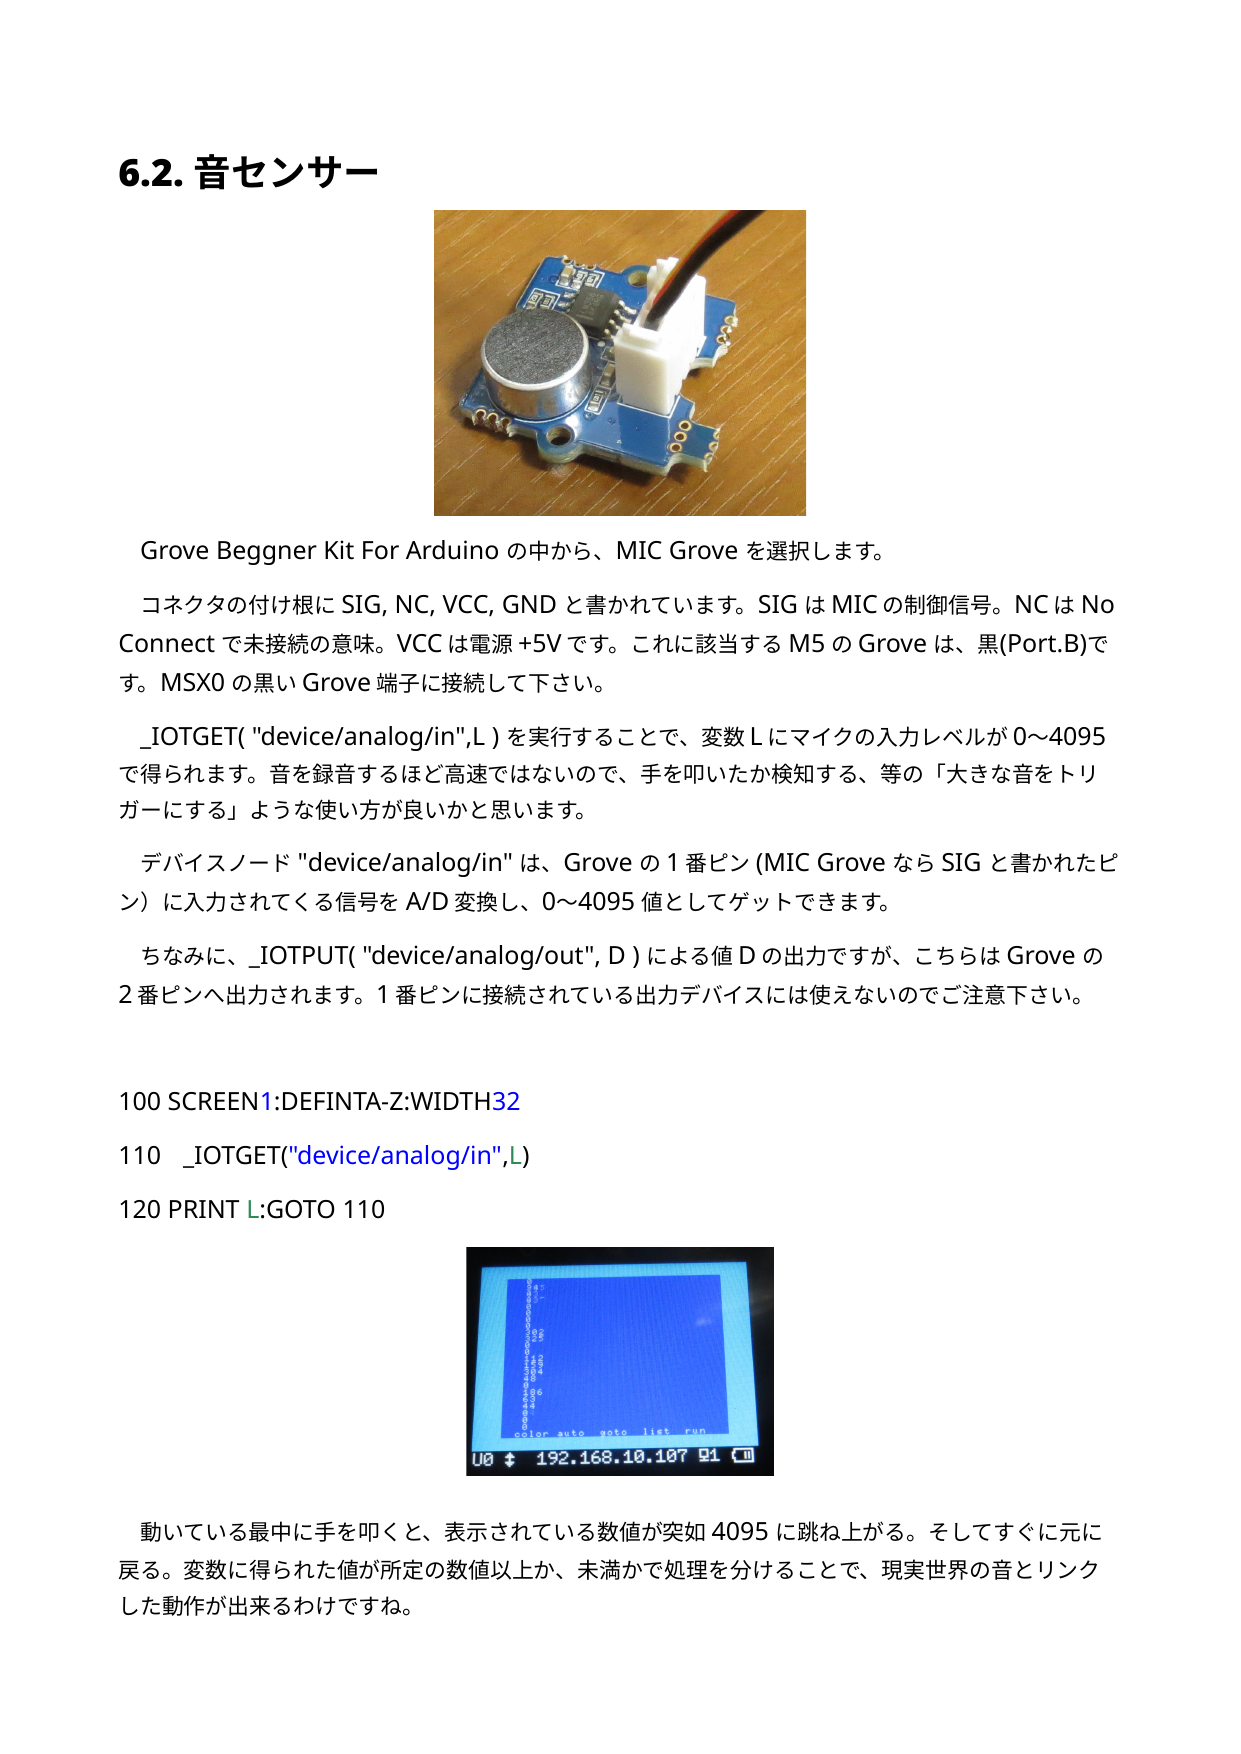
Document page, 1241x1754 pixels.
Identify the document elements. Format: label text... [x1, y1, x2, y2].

subtitle 6.2. 音センサー [118, 143, 1122, 198]
text 100 SCREEN1:DEFINTA-Z:WIDTH32 [118, 1084, 1122, 1118]
text Grove Beggner Kit For Arduino の中から、MIC Grove を選択します。 [118, 533, 1122, 567]
text 120 PRINT L:GOTO 110 [118, 1192, 1122, 1226]
text コネクタの付け根に SIG, NC, VCC, GND と書かれています。SIG はMICの制御信号。NCは No Connect で未接続の意味。VCCは電源 +5Vです。これに該当する M5 のGrove は、黒(Port.B)です。MSX0 の黒いGrove端子に接続して下さい。 [118, 586, 1122, 699]
text 110 _IOTGET("device/analog/in",L) [118, 1138, 1122, 1172]
text _IOTGET( "device/analog/in",L ) を実行することで、変数Lにマイクの入力レベルが 0～4095 で得られます。音を録音するほど高速ではないので、手を叩いたか検知する、等の「大きな音をトリガーにする」ような使い方が良いかと思います。 [118, 718, 1122, 825]
text デバイスノード "device/analog/in" は、Grove の 1番ピン (MIC Grove なら SIG と書かれたピン）に入力されてくる信号を A/D変換し、0～4095 値としてゲットできます。 [118, 844, 1122, 918]
picture [466, 1247, 774, 1476]
text 動いている最中に手を叩くと、表示されている数値が突如 4095 に跳ね上がる。そしてすぐに元に戻る。変数に得られた値が所定の数値以上か、未満かで処理を分けることで、現実世界の音とリンクした動作が出来るわけですね。 [118, 1514, 1122, 1621]
picture [434, 210, 807, 516]
text ちなみに、_IOTPUT( "device/analog/out", D ) による値Dの出力ですが、こちらは Grove の2番ピンへ出力されます。1番ピンに接続されている出力デバイスには使えないのでご注意下さい。 [118, 937, 1122, 1011]
